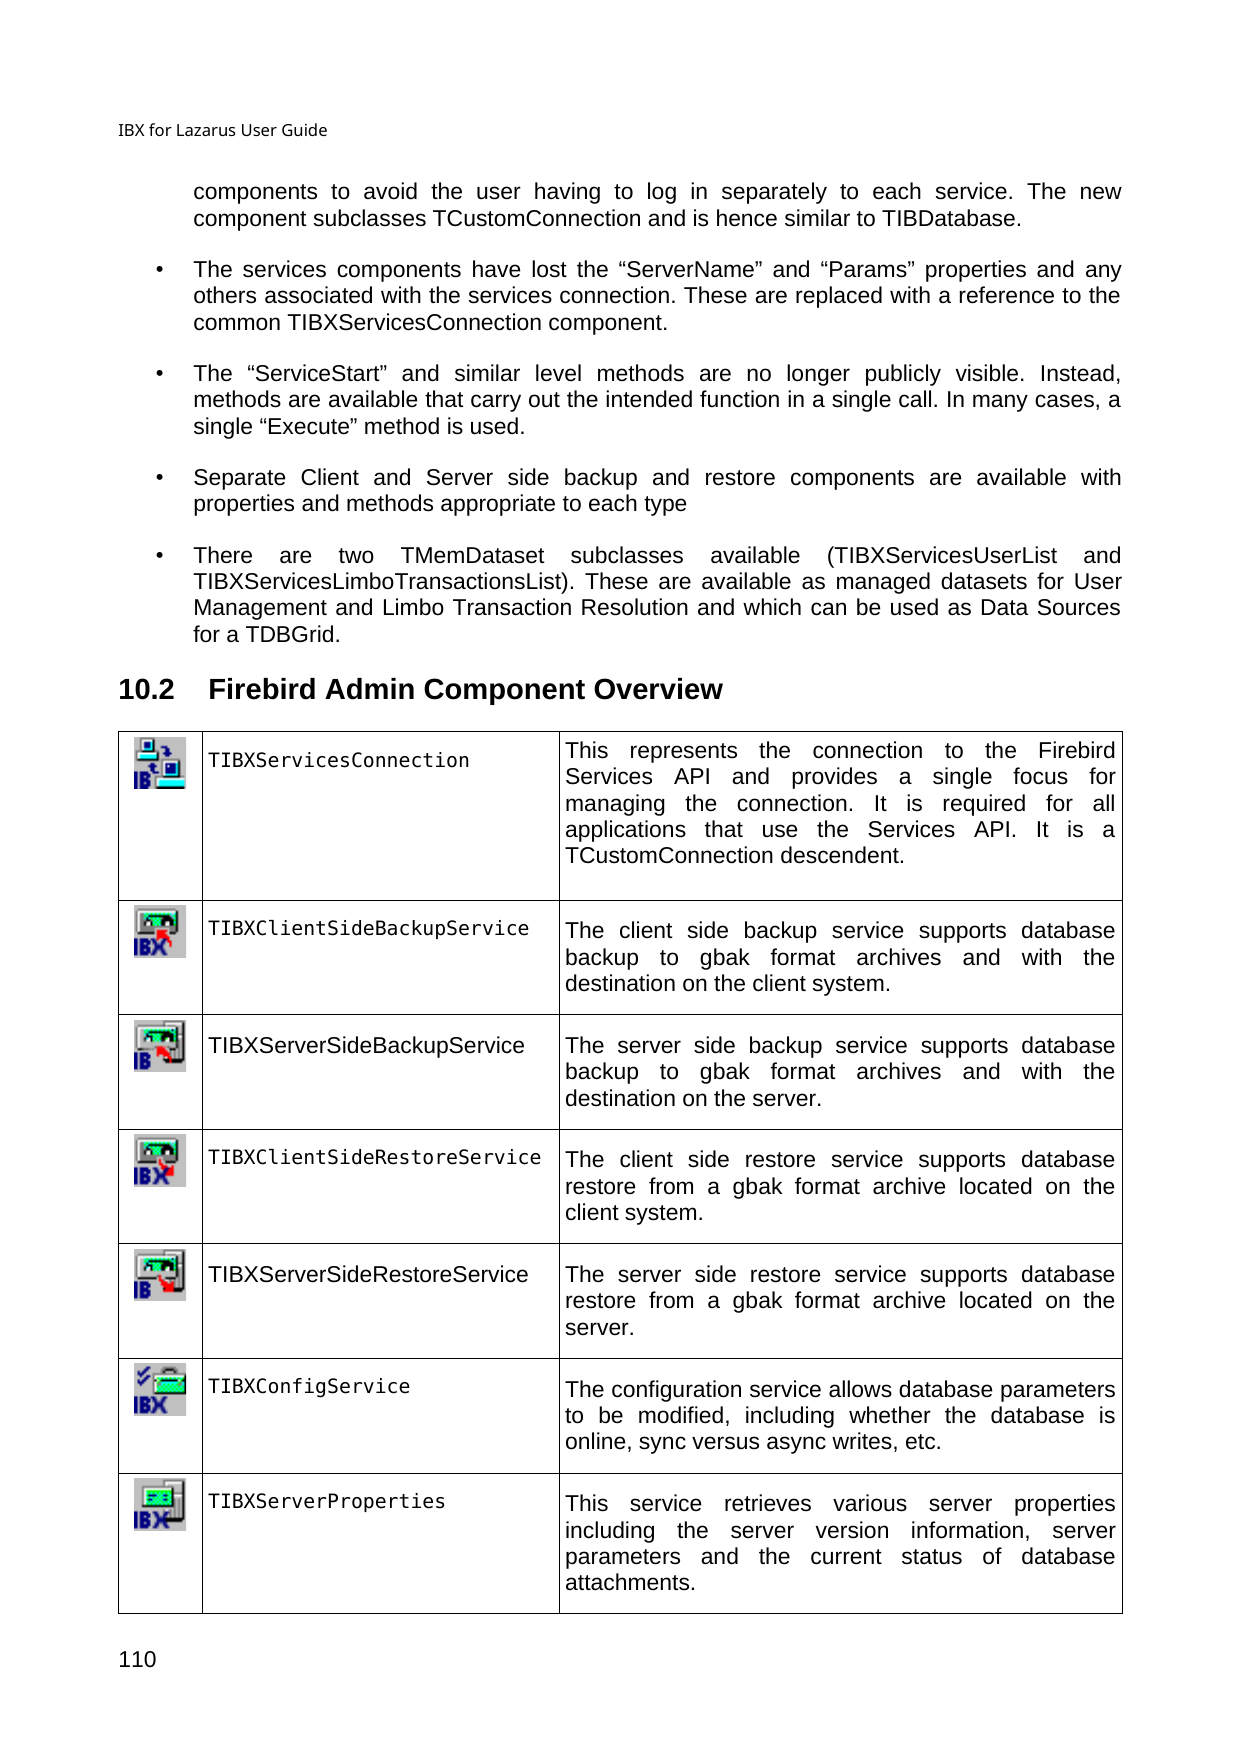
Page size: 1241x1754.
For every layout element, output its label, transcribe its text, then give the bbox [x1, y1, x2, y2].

table_cell The server side restore service supports database restore from a gbak format archive located on the server. [560, 1244, 1122, 1358]
table_cell [119, 1474, 202, 1613]
table_cell TIBXClientSideRestoreService [203, 1130, 559, 1243]
list The “ServiceStart” and similar level methods are no longer publicly visible. Instead, methods are available that carry out the intended function in a single call. In many cases, a single “Execute” method is used. [156, 360, 1122, 439]
subtitle Firebird Admin Component Overview [118, 672, 1122, 706]
table_cell TIBXServerSideBackupService [203, 1015, 559, 1129]
picture [134, 1020, 187, 1072]
table_cell [119, 1130, 202, 1134]
list There are two TMemDataset subclasses available (TIBXServicesUserList and TIBXServicesLimboTransactionsList). These are available as managed datasets for User Management and Limbo Transaction Resolution and which can be used as Data Sources for a TDBGrid. [156, 542, 1122, 647]
list components to avoid the user having to log in separately to each service. The new component subclasses TCustomConnection and is hence similar to TIBDatabase. [156, 178, 1122, 231]
table_header This represents the connection to the Firebird Services API and provides a single focus for managing the connection. It is required for all applications that use the Services API. It is a TCustomConnection descendent. [560, 732, 1122, 899]
table_cell The client side restore service supports database restore from a gbak format archive located on the client system. [560, 1130, 1122, 1243]
picture [134, 1134, 187, 1187]
table_cell [119, 1135, 202, 1243]
picture [134, 1249, 187, 1301]
table_cell The server side backup service supports database backup to gbak format archives and with the destination on the server. [560, 1015, 1122, 1129]
table_cell This service retrieves various server properties including the server version information, server parameters and the current status of database attachments. [560, 1474, 1122, 1613]
table_cell The client side backup service supports database backup to gbak format archives and with the destination on the client system. [560, 901, 1122, 1014]
table_cell [119, 1359, 202, 1472]
table_cell [119, 1244, 202, 1358]
table_cell The configuration service allows database parameters to be modified, including whether the database is online, sync versus async writes, etc. [560, 1359, 1122, 1472]
picture [134, 1478, 187, 1531]
table_cell [119, 901, 202, 1014]
table_cell TIBXClientSideBackupService [203, 901, 559, 1014]
table_cell [119, 1015, 202, 1129]
list The services components have lost the “ServerName” and “Params” properties and any others associated with the services connection. These are replaced with a reference to the common TIBXServicesConnection component. [156, 256, 1122, 335]
picture [134, 905, 187, 958]
table_header [119, 732, 202, 899]
picture [134, 737, 187, 789]
table_cell TIBXServerSideRestoreService [203, 1244, 559, 1358]
table_header TIBXServicesConnection [203, 732, 559, 899]
list Separate Client and Server side backup and restore components are available with properties and methods appropriate to each type [156, 464, 1122, 517]
table_cell TIBXConfigService [203, 1359, 559, 1472]
table_cell TIBXServerProperties [203, 1474, 559, 1613]
picture [134, 1363, 187, 1416]
